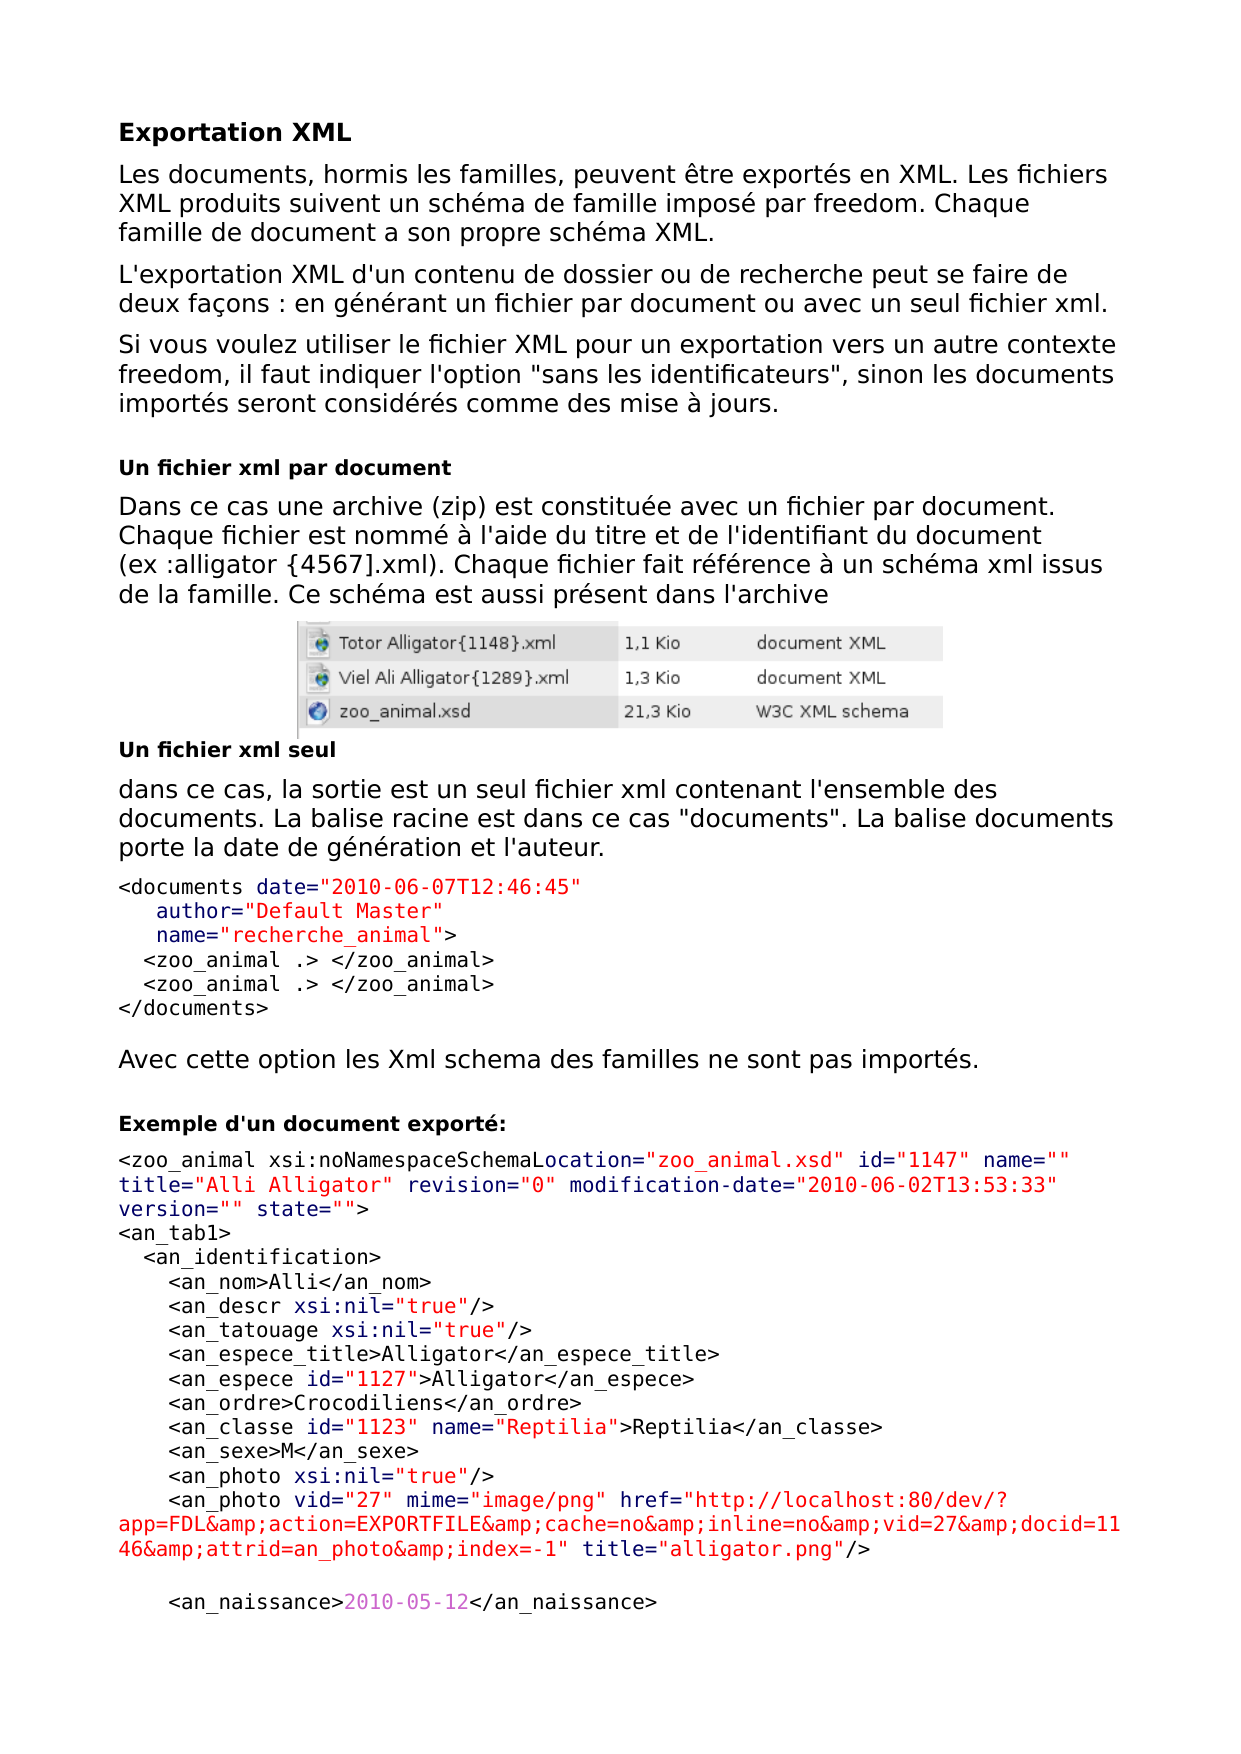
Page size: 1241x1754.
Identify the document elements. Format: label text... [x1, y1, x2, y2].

subtitle Exportation XML [118, 118, 1122, 147]
text <an_espece_title>Alligator</an_espece_title> [118, 1342, 1122, 1367]
subtitle Exemple d'un document exporté: [118, 1112, 1122, 1136]
text <zoo_animal xsi:noNamespaceSchemaLocation="zoo_animal.xsd" id="1147" name="" title="Alli Alligator" revision="0" modification-date="2010-06-02T13:53:33" version="" state=""> [118, 1148, 1122, 1221]
text <an_descr xsi:nil="true"/> [118, 1294, 1122, 1318]
text <an_tatouage xsi:nil="true"/> [118, 1318, 1122, 1342]
text Si vous voulez utiliser le fichier XML pour un exportation vers un autre contexte freedom, il faut indiquer l'option "sans les identificateurs", sinon les documents importés seront considérés comme des mise à jours. [118, 331, 1122, 418]
text L'exportation XML d'un contenu de dossier ou de recherche peut se faire de deux façons : en générant un fichier par document ou avec un seul fichier xml. [118, 260, 1122, 318]
text <zoo_animal .> </zoo_animal> [118, 948, 1122, 972]
text </documents> [118, 996, 1122, 1021]
text Les documents, hormis les familles, peuvent être exportés en XML. Les fichiers XML produits suivent un schéma de famille imposé par freedom. Chaque famille de document a son propre schéma XML. [118, 160, 1122, 247]
text <an_identification> [118, 1245, 1122, 1270]
text <zoo_animal .> </zoo_animal> [118, 972, 1122, 996]
text <an_naissance>2010-05-12</an_naissance> [118, 1590, 1122, 1615]
picture [297, 621, 943, 739]
text <an_tab1> [118, 1221, 1122, 1245]
text <an_nom>Alli</an_nom> [118, 1270, 1122, 1294]
text <documents date="2010-06-07T12:46:45" [118, 875, 1122, 899]
text <an_sexe>M</an_sexe> [118, 1439, 1122, 1464]
text Dans ce cas une archive (zip) est constituée avec un fichier par document. Chaque fichier est nommé à l'aide du titre et de l'identifiant du document (ex :alligator {4567].xml). Chaque fichier fait référence à un schéma xml issus de la famille. Ce schéma est aussi présent dans l'archive [118, 492, 1122, 609]
text <an_photo xsi:nil="true"/> [118, 1464, 1122, 1488]
text <an_classe id="1123" name="Reptilia">Reptilia</an_classe> [118, 1415, 1122, 1439]
text Avec cette option les Xml schema des familles ne sont pas importés. [118, 1045, 1122, 1074]
text author="Default Master" [118, 899, 1122, 923]
text name="recherche_animal"> [118, 923, 1122, 948]
text <an_photo vid="27" mime="image/png" href="http://localhost:80/dev/?app=FDL&amp;action=EXPORTFILE&amp;cache=no&amp;inline=no&amp;vid=27&amp;docid=1146&amp;attrid=an_photo&amp;index=-1" title="alligator.png"/> [118, 1488, 1122, 1561]
subtitle Un fichier xml seul [118, 739, 1122, 762]
text <an_ordre>Crocodiliens</an_ordre> [118, 1391, 1122, 1415]
text <an_espece id="1127">Alligator</an_espece> [118, 1367, 1122, 1391]
subtitle Un fichier xml par document [118, 456, 1122, 480]
text dans ce cas, la sortie est un seul fichier xml contenant l'ensemble des documents. La balise racine est dans ce cas "documents". La balise documents porte la date de génération et l'auteur. [118, 775, 1122, 862]
